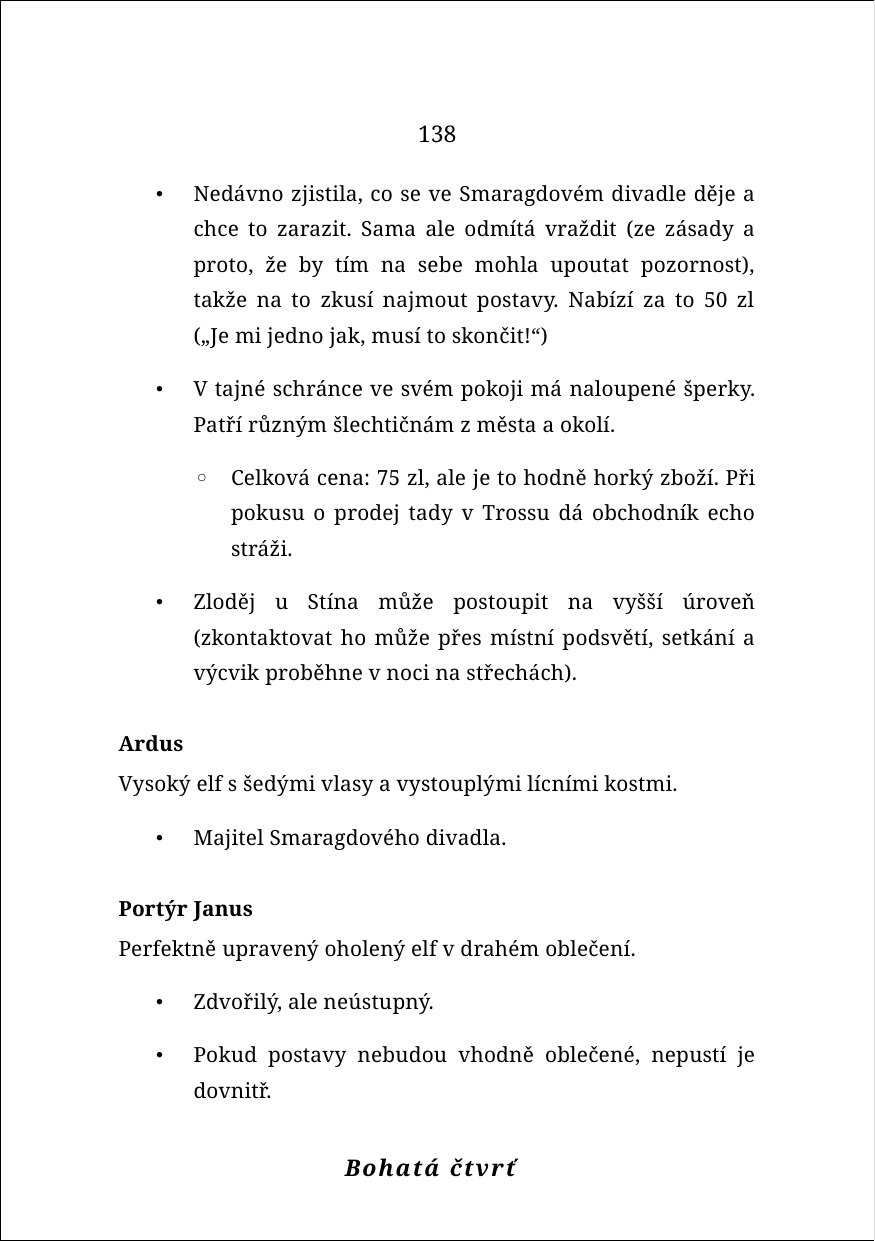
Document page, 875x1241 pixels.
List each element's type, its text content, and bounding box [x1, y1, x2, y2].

list Celková cena: 75 zl, ale je to hodně horký zboží. Při pokusu o prodej tady v Trossu dá obchodník echo stráži. [193, 463, 756, 562]
list Zloděj u Stína může postoupit na vyšší úroveň (zkontaktovat ho může přes místní podsvětí, setkání a výcvik proběhne v noci na střechách). [156, 587, 756, 687]
list Zdvořilý, ale neústupný. [156, 987, 756, 1016]
list Majitel Smaragdového divadla. [156, 823, 756, 851]
text Vysoký elf s šedými vlasy a vystouplými lícními kostmi. [118, 769, 756, 798]
list Nedávno zjistila, co se ve Smaragdovém divadle děje a chce to zarazit. Sama ale odmítá vraždit (ze zásady a proto, že by tím na sebe mohla upoutat pozornost), takže na to zkusí najmout postavy. Nabízí za to 50 zl („Je mi jedno jak, musí to skončit!“) [156, 179, 756, 349]
list Pokud postavy nebudou vhodně oblečené, nepustí je dovnitř. [156, 1040, 756, 1104]
subtitle Portýr Janus [118, 894, 756, 922]
subtitle Ardus [118, 729, 756, 758]
text Perfektně upravený oholený elf v drahém oblečení. [118, 934, 756, 962]
list V tajné schránce ve svém pokoji má naloupené šperky. Patří různým šlechtičnám z města a okolí. [156, 374, 756, 438]
